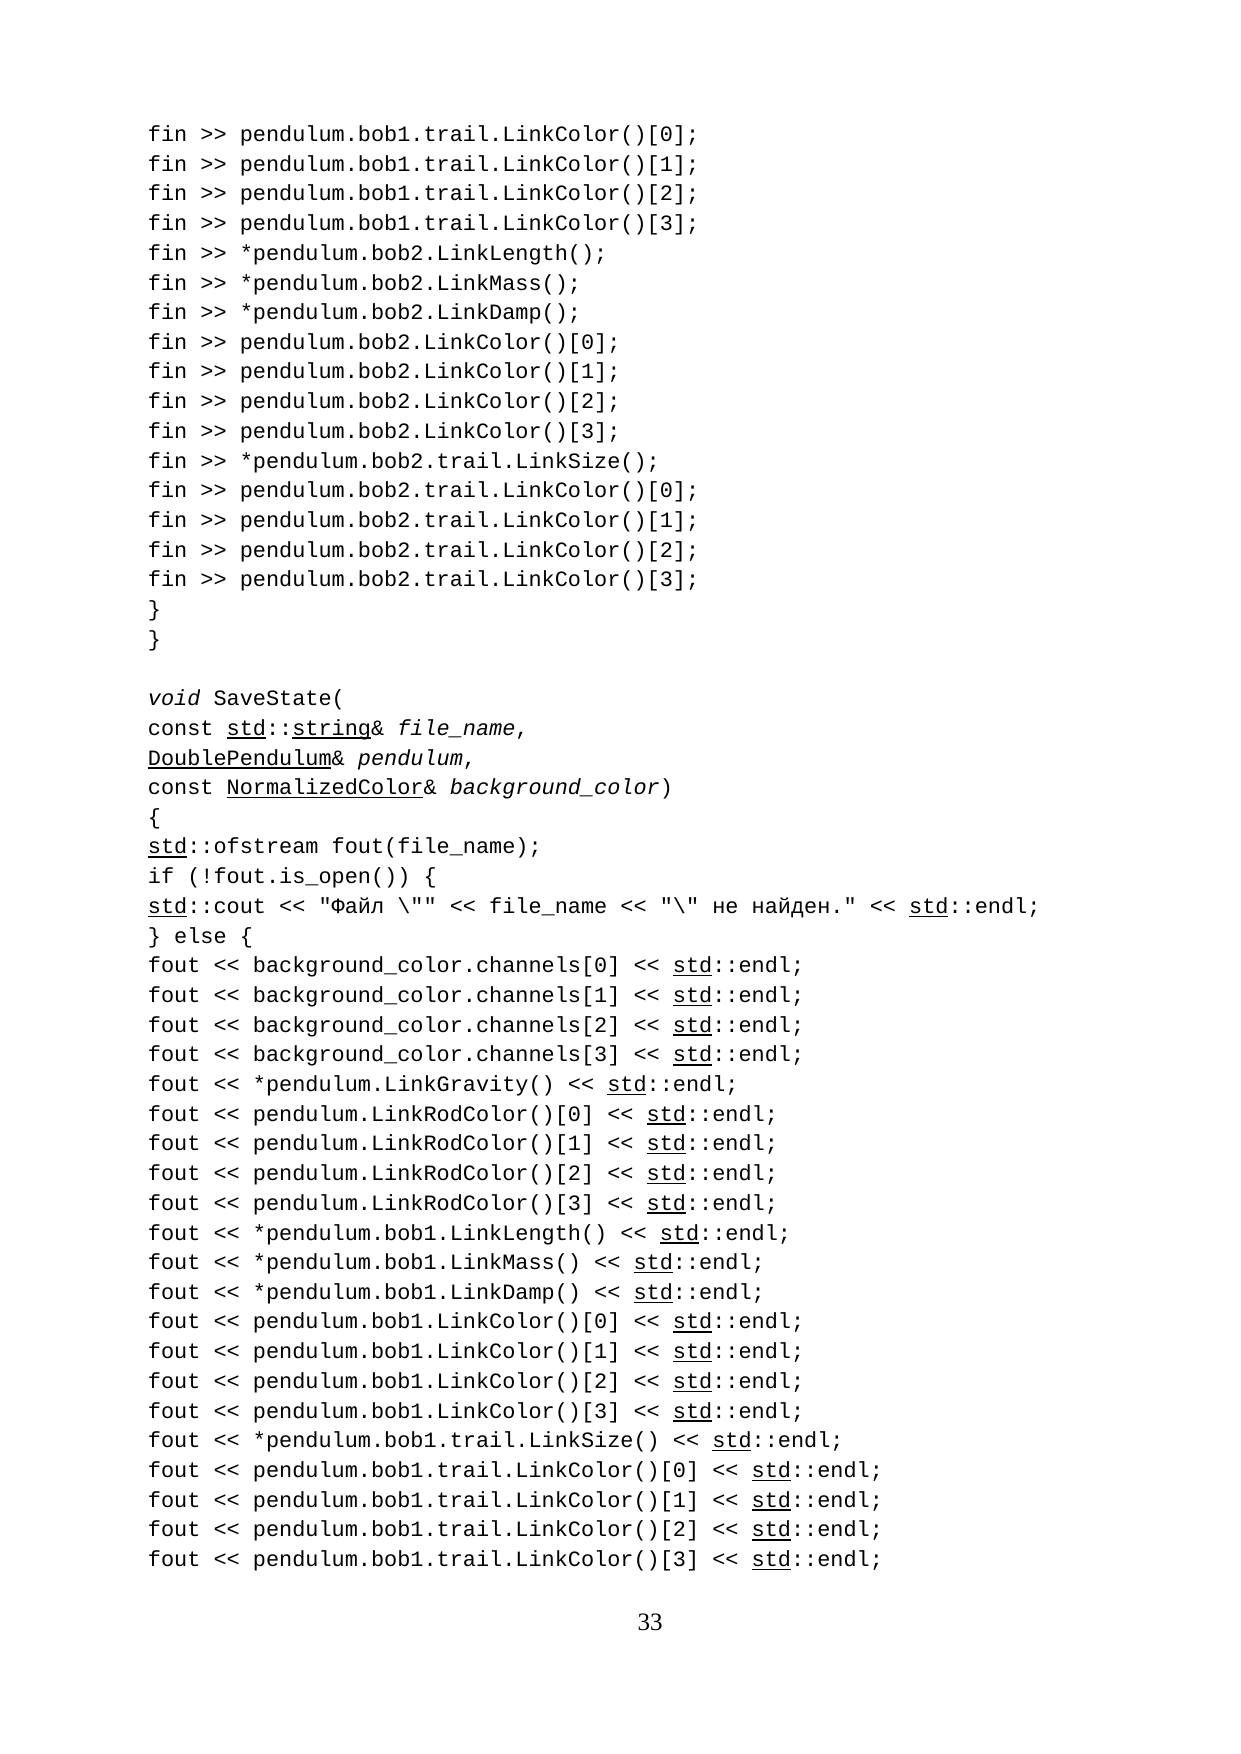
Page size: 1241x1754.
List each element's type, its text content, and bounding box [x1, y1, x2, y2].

text fout << pendulum.bob1.LinkColor()[2] << std::endl; [148, 1365, 1152, 1395]
text DoublePendulum& pendulum, [148, 742, 1152, 771]
text fout << background_color.channels[2] << std::endl; [148, 1009, 1152, 1039]
text fin >> pendulum.bob2.LinkColor()[0]; [148, 326, 1152, 356]
text fout << pendulum.bob1.trail.LinkColor()[3] << std::endl; [148, 1543, 1152, 1573]
text fout << *pendulum.bob1.LinkMass() << std::endl; [148, 1246, 1152, 1276]
text fin >> *pendulum.bob2.LinkMass(); [148, 267, 1152, 296]
text fout << pendulum.bob1.LinkColor()[0] << std::endl; [148, 1306, 1152, 1336]
text fin >> pendulum.bob2.LinkColor()[3]; [148, 415, 1152, 445]
text fin >> pendulum.bob2.LinkColor()[1]; [148, 356, 1152, 386]
text fin >> pendulum.bob1.trail.LinkColor()[3]; [148, 207, 1152, 237]
text fin >> *pendulum.bob2.trail.LinkSize(); [148, 445, 1152, 474]
text fout << pendulum.LinkRodColor()[2] << std::endl; [148, 1157, 1152, 1187]
text fin >> pendulum.bob2.LinkColor()[2]; [148, 386, 1152, 415]
text std::ofstream fout(file_name); [148, 831, 1152, 861]
text if (!fout.is_open()) { [148, 861, 1152, 890]
text fout << pendulum.LinkRodColor()[1] << std::endl; [148, 1128, 1152, 1157]
text fout << *pendulum.bob1.LinkDamp() << std::endl; [148, 1276, 1152, 1306]
text } else { [148, 920, 1152, 949]
text fout << pendulum.bob1.LinkColor()[1] << std::endl; [148, 1336, 1152, 1365]
text fout << background_color.channels[3] << std::endl; [148, 1039, 1152, 1068]
text fin >> pendulum.bob1.trail.LinkColor()[0]; [148, 118, 1152, 148]
text fout << *pendulum.LinkGravity() << std::endl; [148, 1068, 1152, 1098]
text fout << pendulum.LinkRodColor()[3] << std::endl; [148, 1187, 1152, 1217]
text fout << background_color.channels[1] << std::endl; [148, 979, 1152, 1009]
text std::cout << "Файл \"" << file_name << "\" не найден." << std::endl; [148, 890, 1152, 920]
text fout << *pendulum.bob1.trail.LinkSize() << std::endl; [148, 1424, 1152, 1454]
text fin >> pendulum.bob1.trail.LinkColor()[2]; [148, 178, 1152, 207]
text fin >> pendulum.bob2.trail.LinkColor()[1]; [148, 504, 1152, 534]
text fin >> pendulum.bob2.trail.LinkColor()[3]; [148, 564, 1152, 593]
text } [148, 623, 1152, 653]
text fout << *pendulum.bob1.LinkLength() << std::endl; [148, 1217, 1152, 1246]
text fin >> pendulum.bob2.trail.LinkColor()[2]; [148, 534, 1152, 564]
text fout << background_color.channels[0] << std::endl; [148, 949, 1152, 979]
text const std::string& file_name, [148, 712, 1152, 742]
text fout << pendulum.bob1.LinkColor()[3] << std::endl; [148, 1395, 1152, 1424]
text { [148, 801, 1152, 831]
text fout << pendulum.bob1.trail.LinkColor()[0] << std::endl; [148, 1454, 1152, 1484]
text fin >> pendulum.bob1.trail.LinkColor()[1]; [148, 148, 1152, 178]
text fin >> *pendulum.bob2.LinkLength(); [148, 237, 1152, 267]
text fin >> *pendulum.bob2.LinkDamp(); [148, 296, 1152, 326]
text fin >> pendulum.bob2.trail.LinkColor()[0]; [148, 474, 1152, 504]
text const NormalizedColor& background_color) [148, 771, 1152, 801]
text void SaveState( [148, 682, 1152, 712]
text fout << pendulum.bob1.trail.LinkColor()[1] << std::endl; [148, 1484, 1152, 1514]
text } [148, 593, 1152, 623]
text fout << pendulum.bob1.trail.LinkColor()[2] << std::endl; [148, 1514, 1152, 1543]
text fout << pendulum.LinkRodColor()[0] << std::endl; [148, 1098, 1152, 1128]
